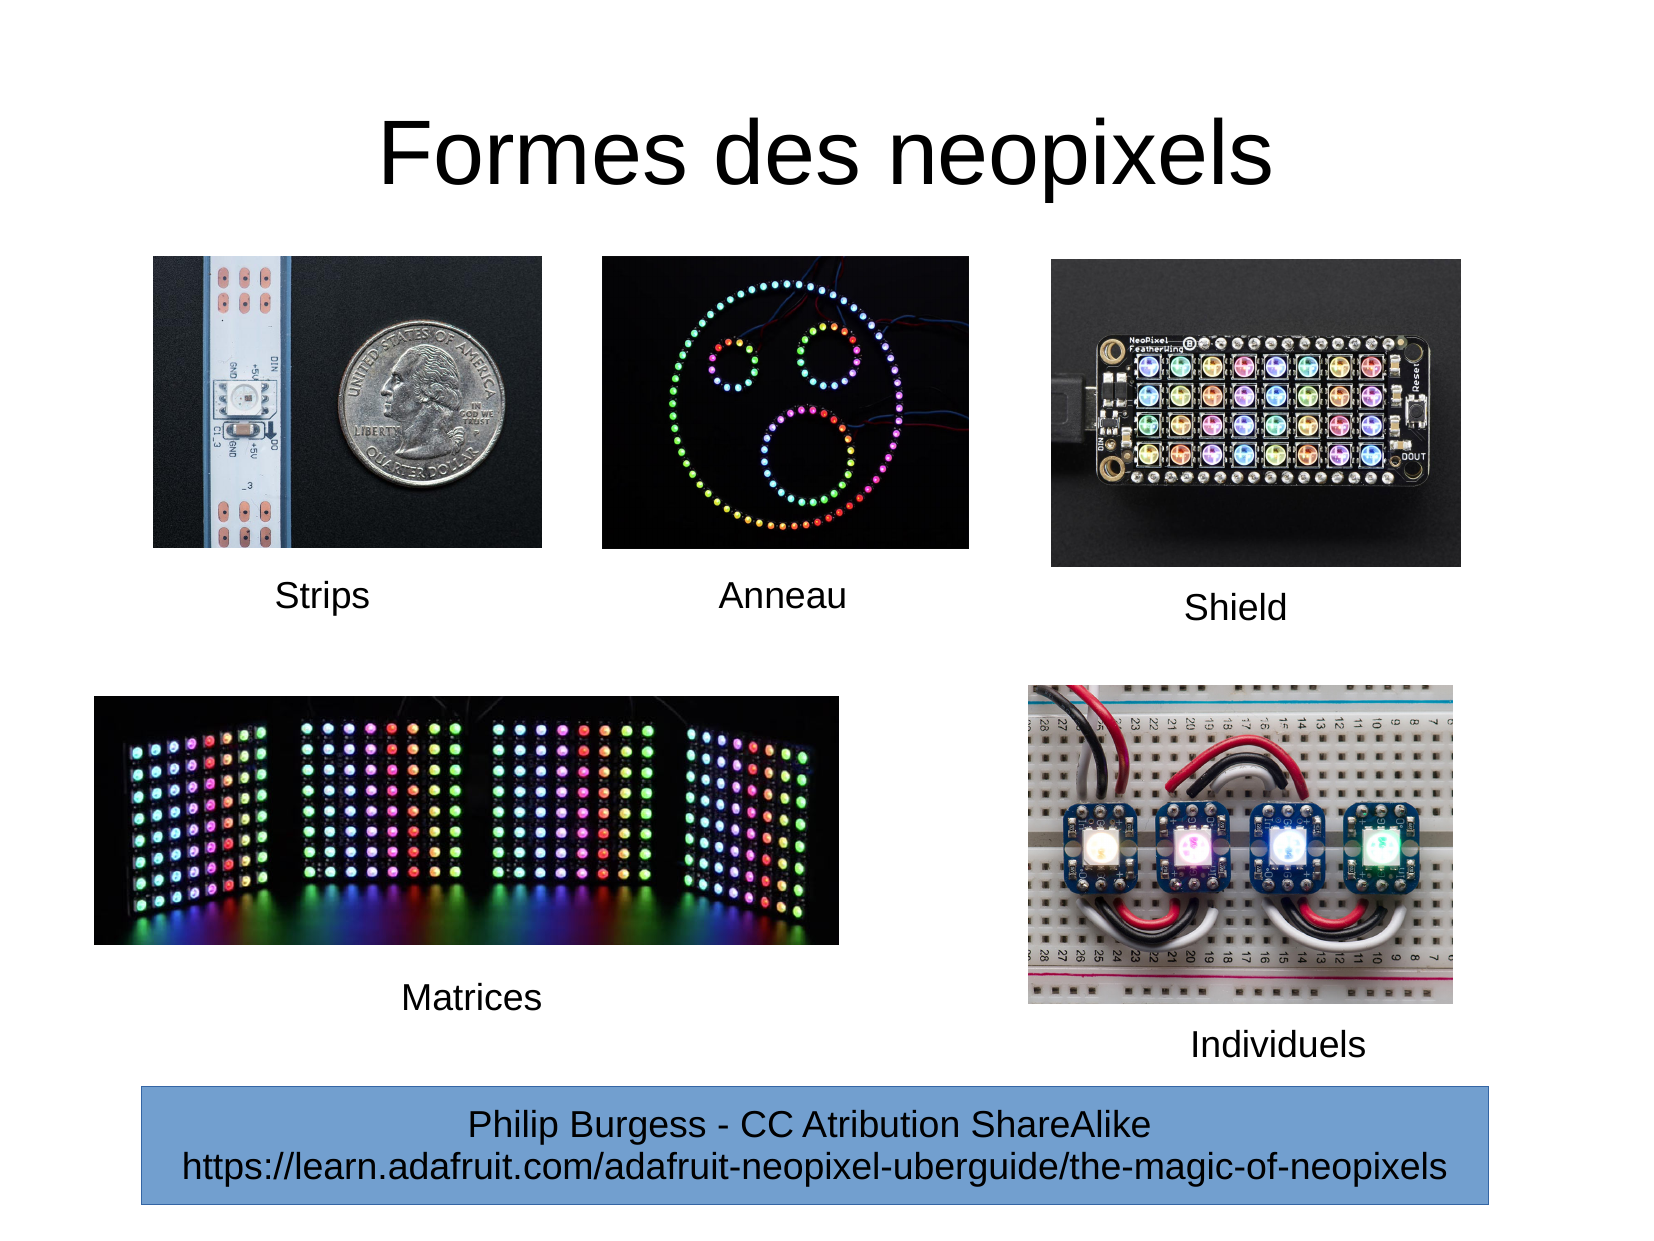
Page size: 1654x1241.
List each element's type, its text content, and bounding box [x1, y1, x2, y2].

text_box Individuels [1175, 1015, 1382, 1073]
text_box Matrices [386, 968, 558, 1026]
text_box Philip Burgess - CC Atribution ShareAlike https://learn.adafruit.com/adafruit-neopixel-uberguide/the-magic-of-neopixels [141, 1086, 1489, 1205]
picture [153, 256, 542, 548]
text_box Shield [1169, 578, 1303, 636]
picture [1051, 259, 1461, 567]
picture [94, 696, 839, 945]
picture [602, 256, 969, 549]
text_box Strips [259, 566, 386, 624]
title Formes des neopixels [82, 49, 1571, 257]
picture [1028, 685, 1453, 1004]
text_box Anneau [703, 566, 863, 624]
